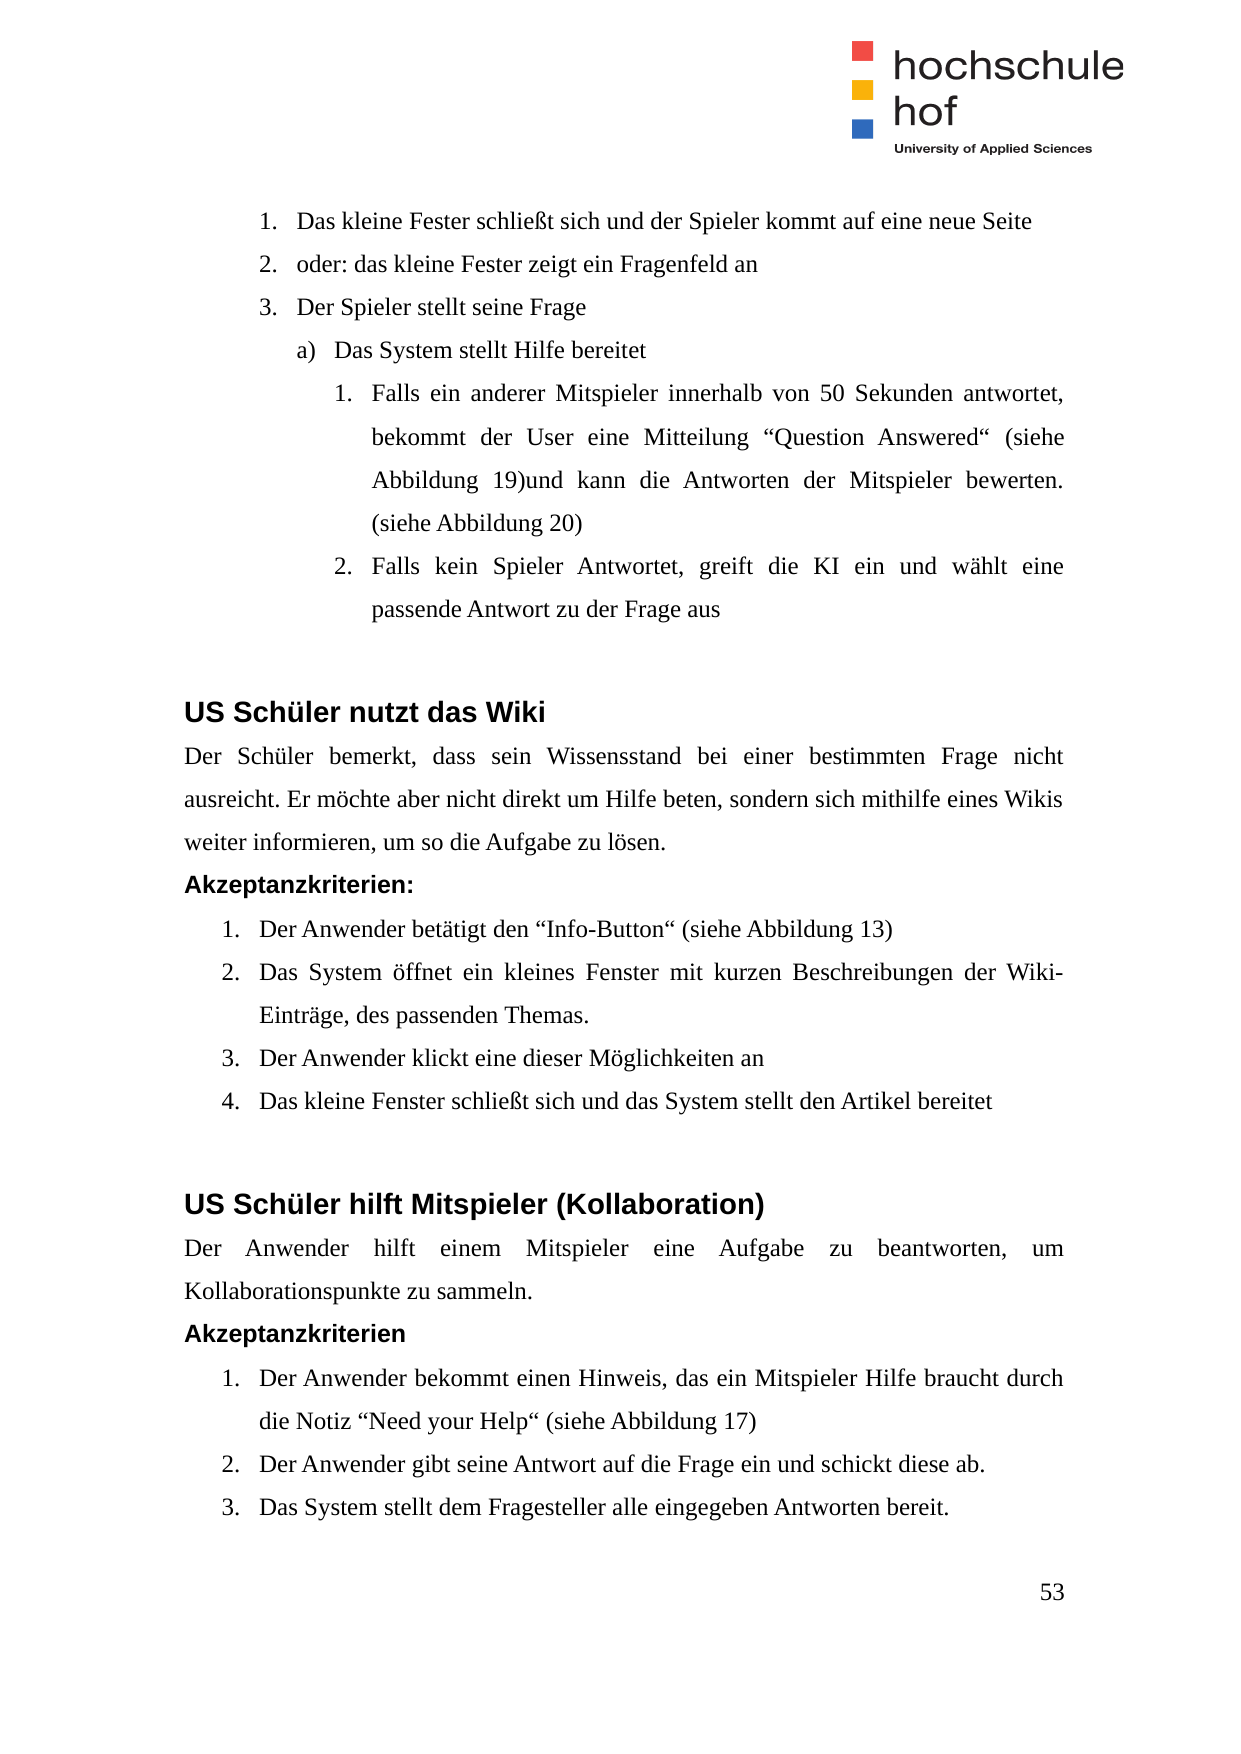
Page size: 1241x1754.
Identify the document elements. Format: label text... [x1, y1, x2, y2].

subtitle US Schüler nutzt das Wiki [184, 695, 1064, 729]
picture [852, 41, 1124, 155]
list oder: das kleine Fester zeigt ein Fragenfeld an [259, 249, 1064, 278]
list Das System stellt dem Fragesteller alle eingegeben Antworten bereit. [221, 1492, 1064, 1521]
list Das System öffnet ein kleines Fenster mit kurzen Beschreibungen der Wiki-Einträge, des passenden Themas. [221, 957, 1064, 1029]
list Falls ein anderer Mitspieler innerhalb von 50 Sekunden antwortet, bekommt der User eine Mitteilung “Question Answered“ (siehe Abbildung 19)und kann die Antworten der Mitspieler bewerten. (siehe Abbildung 20) [334, 378, 1064, 537]
list Das kleine Fester schließt sich und der Spieler kommt auf eine neue Seite [259, 206, 1064, 235]
text Der Anwender hilft einem Mitspieler eine Aufgabe zu beantworten, um Kollaborationspunkte zu sammeln. [184, 1233, 1064, 1305]
list Der Anwender bekommt einen Hinweis, das ein Mitspieler Hilfe braucht durch die Notiz “Need your Help“ (siehe Abbildung 17) [221, 1363, 1064, 1434]
list Das kleine Fenster schließt sich und das System stellt den Artikel bereitet [221, 1086, 1064, 1115]
text Akzeptanzkriterien: [184, 871, 1064, 899]
list Das System stellt Hilfe bereitet [296, 335, 1064, 364]
text Akzeptanzkriterien [184, 1319, 1064, 1348]
list Der Anwender gibt seine Antwort auf die Frage ein und schickt diese ab. [221, 1449, 1064, 1478]
list Der Anwender klickt eine dieser Möglichkeiten an [221, 1043, 1064, 1072]
list Falls kein Spieler Antwortet, greift die KI ein und wählt eine passende Antwort zu der Frage aus [334, 551, 1064, 623]
subtitle US Schüler hilft Mitspieler (Kollaboration) [184, 1187, 1064, 1221]
list Der Anwender betätigt den “Info-Button“ (siehe Abbildung 13) [221, 914, 1064, 942]
list Der Spieler stellt seine Frage [259, 292, 1064, 321]
text Der Schüler bemerkt, dass sein Wissensstand bei einer bestimmten Frage nicht ausreicht. Er möchte aber nicht direkt um Hilfe beten, sondern sich mithilfe eines Wikis weiter informieren, um so die Aufgabe zu lösen. [184, 741, 1064, 856]
